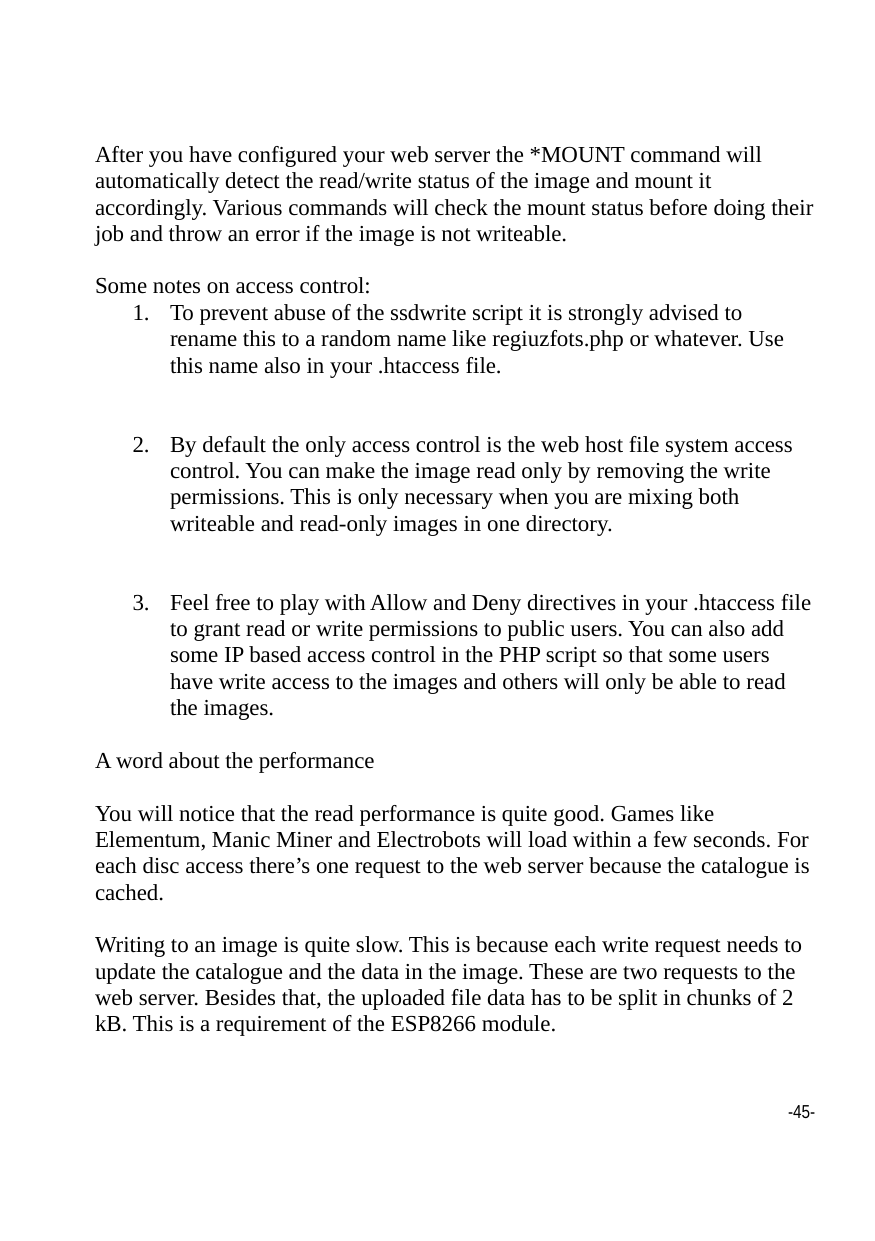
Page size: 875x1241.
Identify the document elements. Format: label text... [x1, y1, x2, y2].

text Some notes on access control: [95, 273, 815, 299]
text Writing to an image is quite slow. This is because each write request needs to update the catalogue and the data in the image. These are two requests to the web server. Besides that, the uploaded file data has to be split in chunks of 2 kB. This is a requirement of the ESP8266 module. [95, 931, 815, 1037]
text A word about the performance [95, 747, 815, 773]
list By default the only access control is the web host file system access control. You can make the image read only by removing the write permissions. This is only necessary when you are mixing both writeable and read-only images in one directory. [132, 431, 815, 589]
list To prevent abuse of the ssdwrite script it is strongly advised to rename this to a random name like regiuzfots.php or whatever. Use this name also in your .htaccess file. [132, 299, 815, 431]
list Feel free to play with Allow and Deny directives in your .htaccess file to grant read or write permissions to public users. You can also add some IP based access control in the PHP script so that some users have write access to the images and others will only be able to read the images. [132, 589, 815, 721]
text After you have configured your web server the *MOUNT command will automatically detect the read/write status of the image and mount it accordingly. Various commands will check the mount status before doing their job and throw an error if the image is not writeable. [95, 141, 815, 246]
text You will notice that the read performance is quite good. Games like Elementum, Manic Miner and Electrobots will load within a few seconds. For each disc access there’s one request to the web server because the catalogue is cached. [95, 800, 815, 905]
